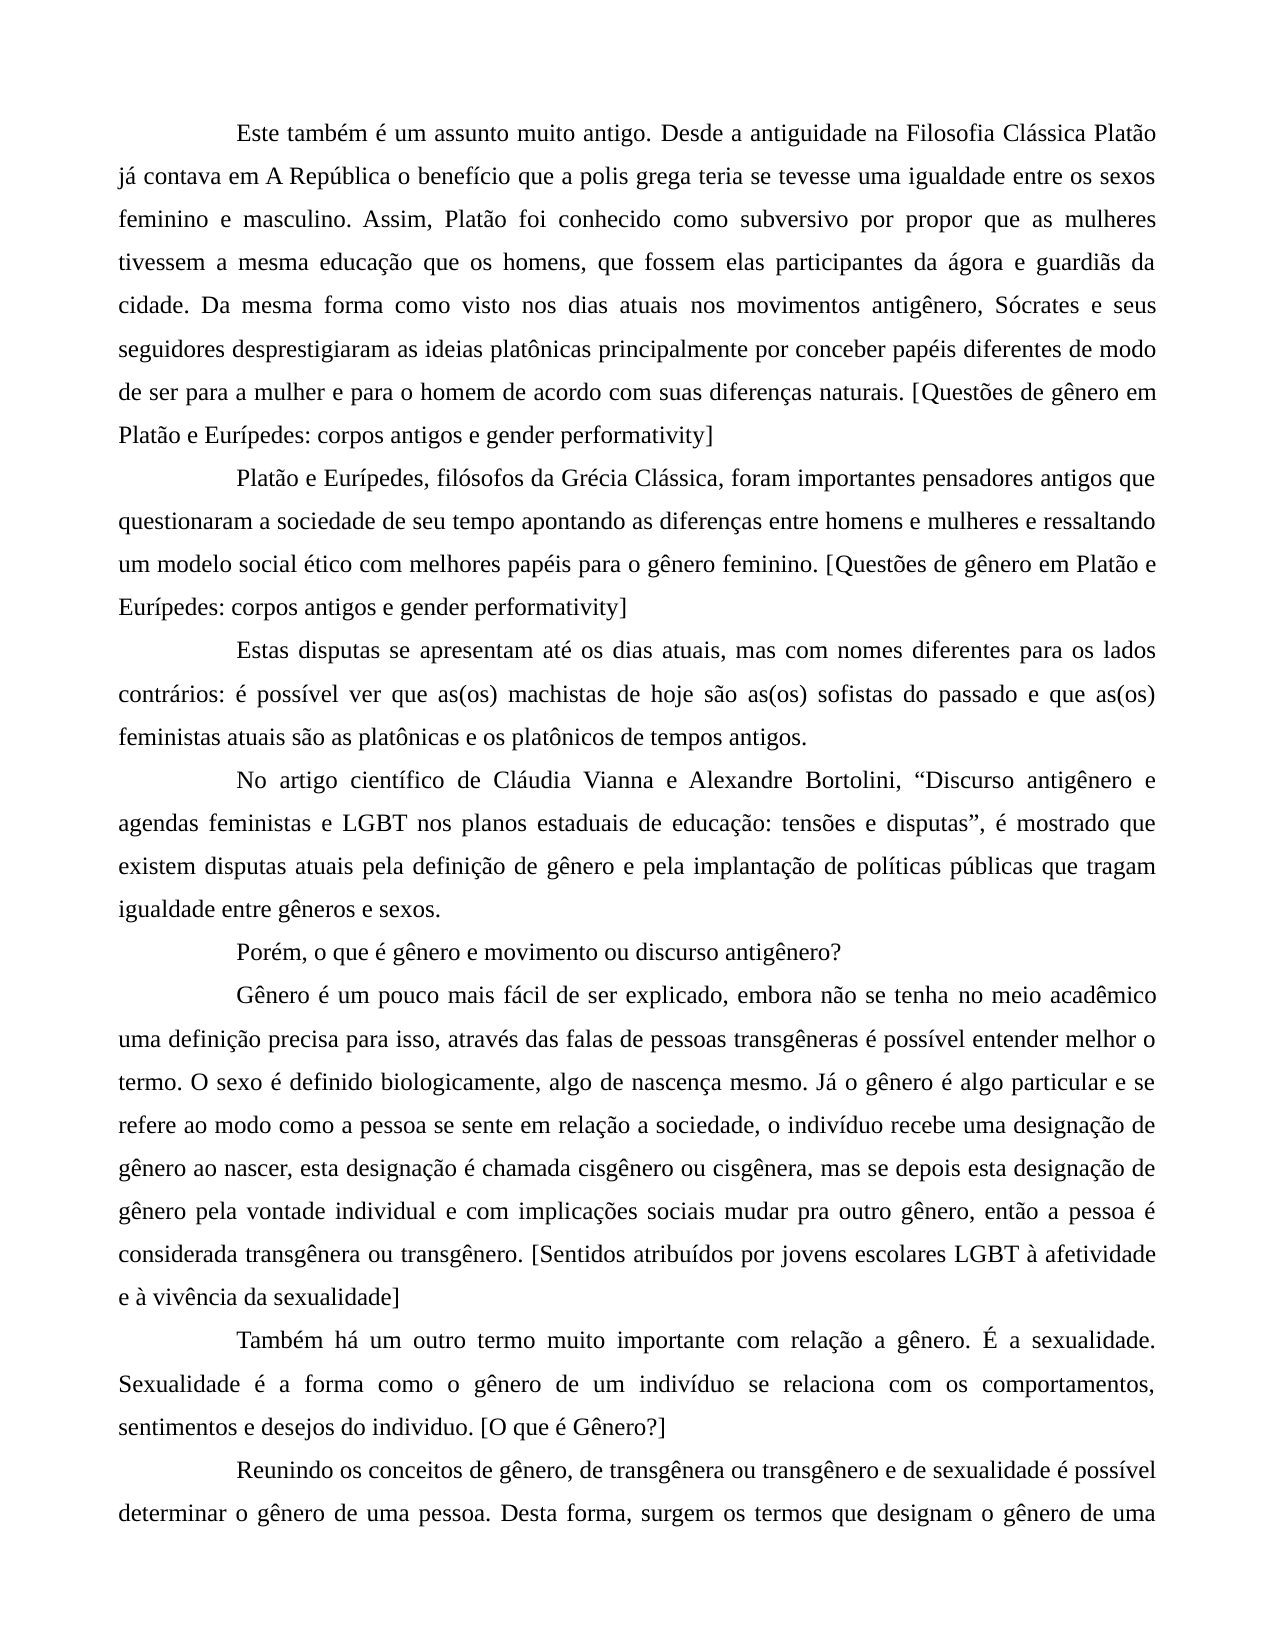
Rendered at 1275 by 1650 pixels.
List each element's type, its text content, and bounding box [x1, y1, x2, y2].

text Estas disputas se apresentam até os dias atuais, mas com nomes diferentes para os lados contrários: é possível ver que as(os) machistas de hoje são as(os) sofistas do passado e que as(os) feministas atuais são as platônicas e os platônicos de tempos antigos. [118, 636, 1157, 751]
text Gênero é um pouco mais fácil de ser explicado, embora não se tenha no meio acadêmico uma definição precisa para isso, através das falas de pessoas transgêneras é possível entender melhor o termo. O sexo é definido biologicamente, algo de nascença mesmo. Já o gênero é algo particular e se refere ao modo como a pessoa se sente em relação a sociedade, o indivíduo recebe uma designação de gênero ao nascer, esta designação é chamada cisgênero ou cisgênera, mas se depois esta designação de gênero pela vontade individual e com implicações sociais mudar pra outro gênero, então a pessoa é considerada transgênera ou transgênero. [Sentidos atribuídos por jovens escolares LGBT à afetividade e à vivência da sexualidade] [118, 981, 1157, 1311]
text Porém, o que é gênero e movimento ou discurso antigênero? [118, 937, 1157, 966]
text Este também é um assunto muito antigo. Desde a antiguidade na Filosofia Clássica Platão já contava em A República o benefício que a polis grega teria se tevesse uma igualdade entre os sexos feminino e masculino. Assim, Platão foi conhecido como subversivo por propor que as mulheres tivessem a mesma educação que os homens, que fossem elas participantes da ágora e guardiãs da cidade. Da mesma forma como visto nos dias atuais nos movimentos antigênero, Sócrates e seus seguidores desprestigiaram as ideias platônicas principalmente por conceber papéis diferentes de modo de ser para a mulher e para o homem de acordo com suas diferenças naturais. [Questões de gênero em Platão e Eurípedes: corpos antigos e gender performativity] [118, 118, 1157, 449]
text No artigo científico de Cláudia Vianna e Alexandre Bortolini, “Discurso antigênero e agendas feministas e LGBT nos planos estaduais de educação: tensões e disputas”, é mostrado que existem disputas atuais pela definição de gênero e pela implantação de políticas públicas que tragam igualdade entre gêneros e sexos. [118, 765, 1157, 923]
text Platão e Eurípedes, filósofos da Grécia Clássica, foram importantes pensadores antigos que questionaram a sociedade de seu tempo apontando as diferenças entre homens e mulheres e ressaltando um modelo social ético com melhores papéis para o gênero feminino. [Questões de gênero em Platão e Eurípedes: corpos antigos e gender performativity] [118, 463, 1157, 621]
text Também há um outro termo muito importante com relação a gênero. É a sexualidade. Sexualidade é a forma como o gênero de um indivíduo se relaciona com os comportamentos, sentimentos e desejos do individuo. [O que é Gênero?] [118, 1326, 1157, 1441]
text Reunindo os conceitos de gênero, de transgênera ou transgênero e de sexualidade é possível determinar o gênero de uma pessoa. Desta forma, surgem os termos que designam o gênero de uma [118, 1455, 1157, 1527]
